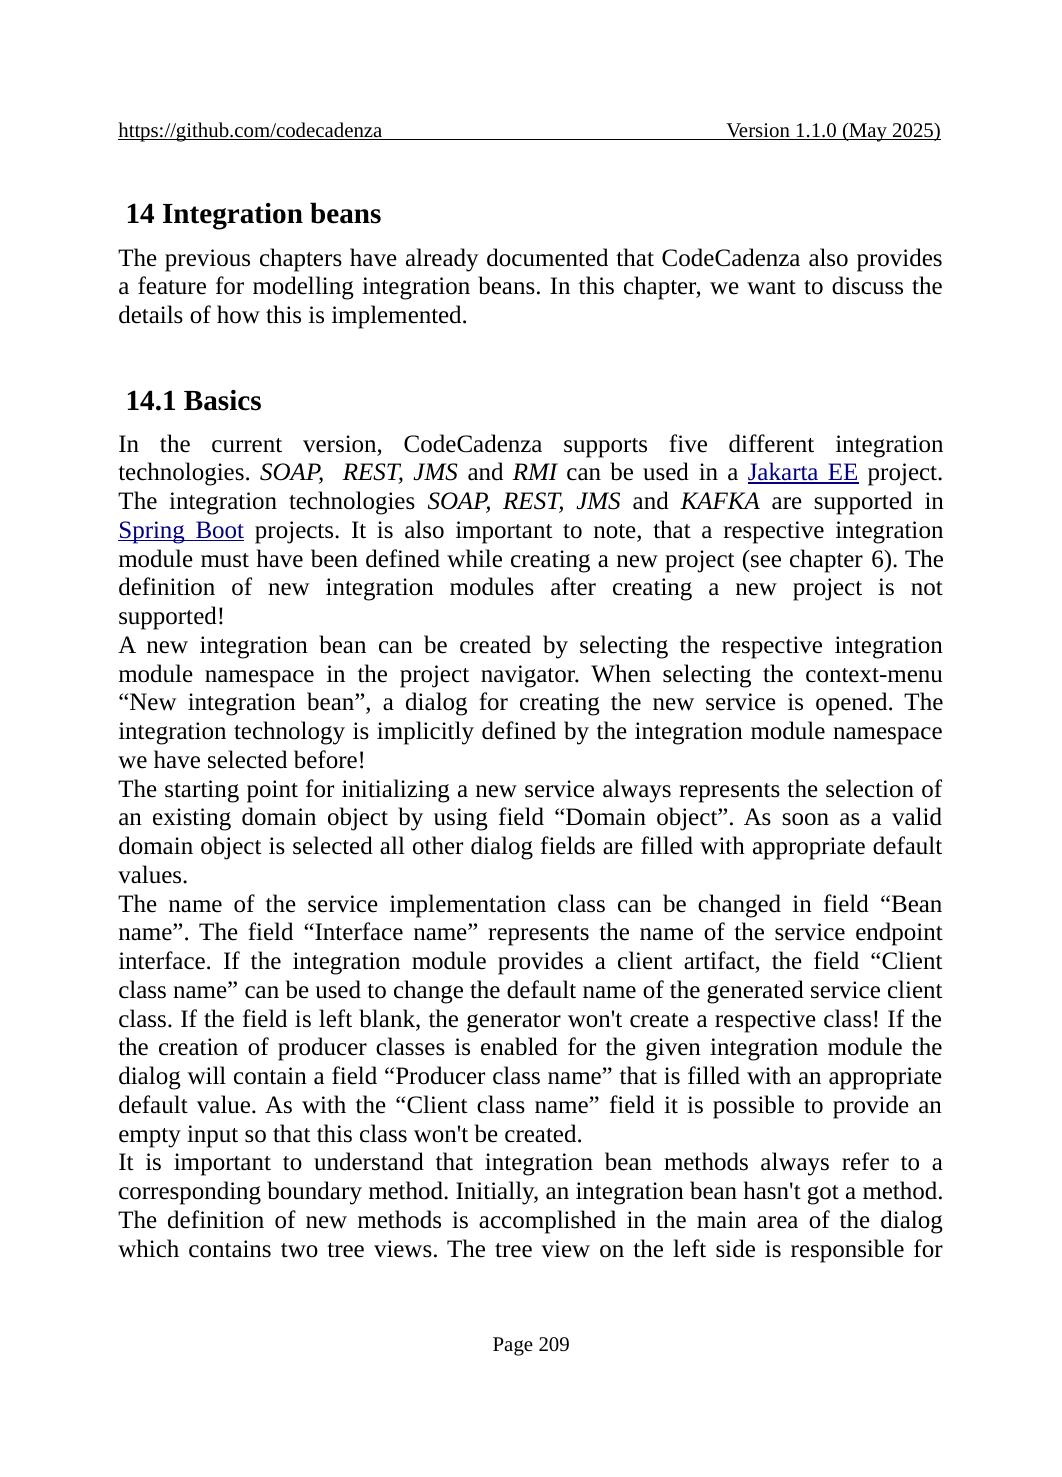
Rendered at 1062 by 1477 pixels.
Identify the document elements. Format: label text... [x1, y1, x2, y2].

subtitle Integration beans [118, 197, 944, 230]
text The starting point for initializing a new service always represents the selection of an existing domain object by using field “Domain object”. As soon as a valid domain object is selected all other dialog fields are filled with appropriate default values. [118, 774, 944, 889]
text A new integration bean can be created by selecting the respective integration module namespace in the project navigator. When selecting the context-menu “New integration bean”, a dialog for creating the new service is opened. The integration technology is implicitly defined by the integration module namespace we have selected before! [118, 630, 944, 774]
text In the current version, CodeCadenza supports five different integration technologies. SOAP, REST, JMS and RMI can be used in a Jakarta EE project. The integration technologies SOAP, REST, JMS and KAFKA are supported in Spring Boot projects. It is also important to note, that a respective integration module must have been defined while creating a new project (see chapter 6). The definition of new integration modules after creating a new project is not supported! [118, 429, 944, 630]
subtitle Basics [118, 383, 944, 416]
text The name of the service implementation class can be changed in field “Bean name”. The field “Interface name” represents the name of the service endpoint interface. If the integration module provides a client artifact, the field “Client class name” can be used to change the default name of the generated service client class. If the field is left blank, the generator won't create a respective class! If the the creation of producer classes is enabled for the given integration module the dialog will contain a field “Producer class name” that is filled with an appropriate default value. As with the “Client class name” field it is possible to provide an empty input so that this class won't be created. [118, 889, 944, 1147]
text It is important to understand that integration bean methods always refer to a corresponding boundary method. Initially, an integration bean hasn't got a method. The definition of new methods is accomplished in the main area of the dialog which contains two tree views. The tree view on the left side is responsible for [118, 1147, 944, 1262]
text The previous chapters have already documented that CodeCadenza also provides a feature for modelling integration beans. In this chapter, we want to discuss the details of how this is implemented. [118, 243, 944, 329]
